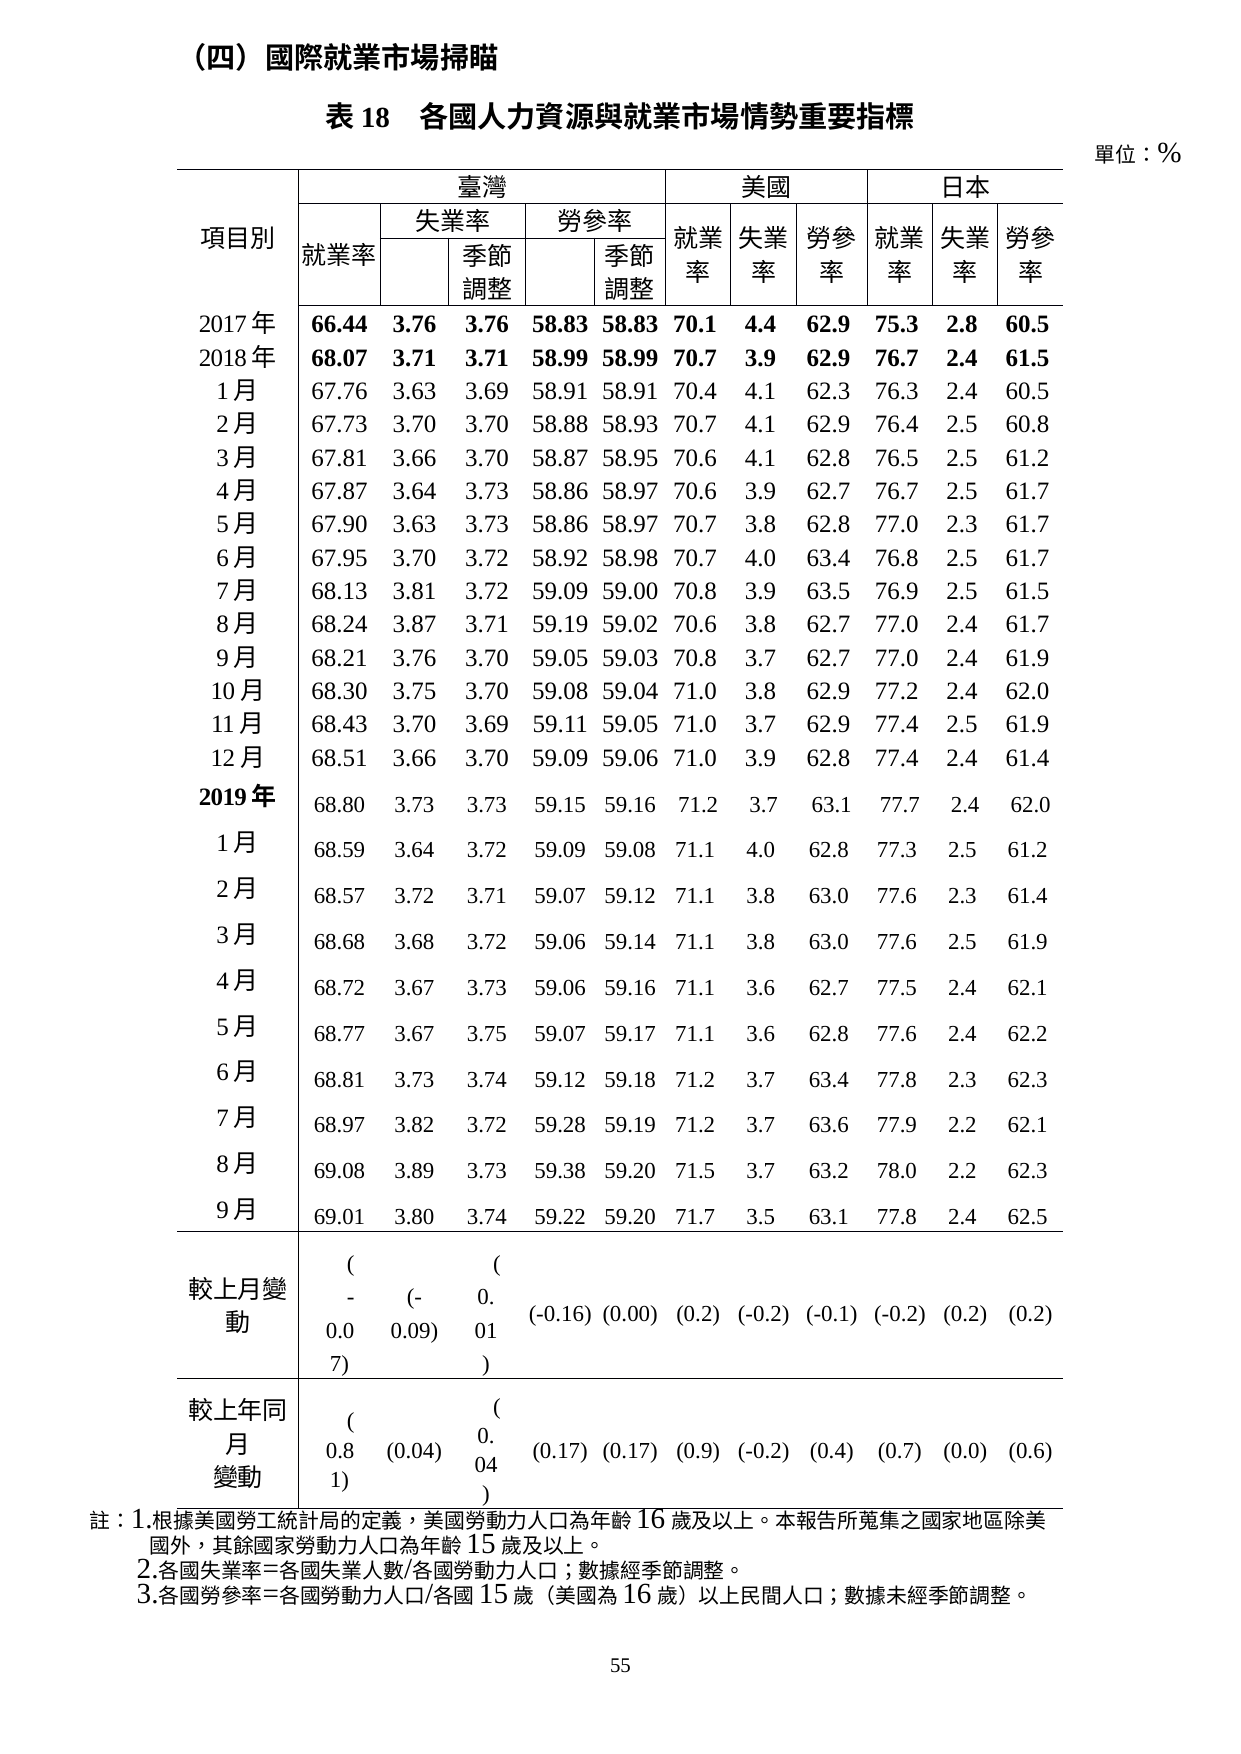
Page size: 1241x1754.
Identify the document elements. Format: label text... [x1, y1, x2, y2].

table_cell 3.71 [380, 340, 448, 373]
table_cell 68.24 [299, 606, 380, 639]
table_cell 3.7 [731, 773, 796, 819]
table_cell 61.2 [998, 819, 1063, 864]
table_cell 61.9 [998, 910, 1063, 956]
table_header 日本 [868, 170, 1063, 203]
table_cell 62.5 [998, 1185, 1063, 1231]
table_cell 69.08 [299, 1140, 380, 1185]
table_cell 70.1 [665, 306, 731, 339]
table_cell 3.73 [448, 956, 525, 1002]
table_cell 59.15 [525, 773, 595, 819]
table_cell 77.4 [867, 706, 932, 739]
table_cell 4.1 [731, 440, 796, 473]
table_cell 59.04 [595, 673, 665, 706]
table_cell 67.87 [299, 473, 380, 506]
table_cell 3.67 [380, 956, 448, 1002]
table_cell 3.72 [448, 573, 525, 606]
table_cell 就業率 [666, 204, 730, 305]
table_cell 2.3 [932, 1048, 998, 1094]
table_cell 67.95 [299, 540, 380, 573]
table_cell 77.9 [867, 1094, 932, 1139]
table_cell 77.4 [867, 740, 932, 773]
table_cell (0.2) [665, 1232, 731, 1378]
table_cell 63.0 [796, 865, 867, 910]
table_cell 68.68 [299, 910, 380, 956]
table_cell 61.2 [998, 440, 1063, 473]
table_cell 2.5 [932, 406, 998, 439]
table_cell 12月 [177, 740, 298, 773]
table_cell 62.7 [796, 473, 867, 506]
table_cell 3.74 [448, 1185, 525, 1231]
table_cell 2月 [177, 406, 298, 439]
table_cell 3.6 [731, 956, 796, 1002]
table_cell 2.5 [932, 440, 998, 473]
table_cell 61.5 [998, 340, 1063, 373]
table_cell 58.91 [525, 373, 595, 406]
table_cell 3.8 [731, 506, 796, 539]
table_cell 68.80 [299, 773, 380, 819]
table_cell 6月 [177, 540, 298, 573]
table_cell 68.51 [299, 740, 380, 773]
table_cell 68.77 [299, 1002, 380, 1048]
table_cell 67.73 [299, 406, 380, 439]
table_cell 4.1 [731, 373, 796, 406]
table_cell 61.7 [998, 473, 1063, 506]
table_cell 3.70 [380, 540, 448, 573]
table_cell 4.4 [731, 306, 796, 339]
table_cell 59.20 [595, 1185, 665, 1231]
table_cell 3.8 [731, 865, 796, 910]
table_cell 3.73 [448, 506, 525, 539]
table_cell 77.8 [867, 1048, 932, 1094]
text 3.各國勞參率=各國勞動力人口/各國15歲（美國為16歲）以上民間人口；數據未經季節調整。 [136, 1584, 1063, 1609]
table_cell 59.09 [525, 740, 595, 773]
table_cell 62.1 [998, 1094, 1063, 1139]
table_cell 59.07 [525, 1002, 595, 1048]
table_cell 3.81 [380, 573, 448, 606]
table_cell 1月 [177, 373, 298, 406]
table_header 臺灣 [299, 170, 665, 203]
table_cell 失業率 [731, 204, 796, 305]
table_cell 勞參率 [998, 204, 1063, 305]
table_cell 4月 [177, 956, 298, 1002]
table_cell 77.6 [867, 910, 932, 956]
table_cell 2.5 [932, 573, 998, 606]
table_cell 季節 調整 [595, 239, 665, 305]
table_cell 5月 [177, 506, 298, 539]
table_cell 68.72 [299, 956, 380, 1002]
table_cell 3.73 [448, 473, 525, 506]
table_cell (0.7) [867, 1379, 932, 1508]
table_cell 59.09 [525, 819, 595, 864]
table_cell 62.8 [796, 740, 867, 773]
table_cell 9月 [177, 1185, 298, 1231]
table_cell 76.9 [867, 573, 932, 606]
table_cell 68.30 [299, 673, 380, 706]
table_cell 62.7 [796, 606, 867, 639]
table_cell 失業率 [381, 204, 525, 237]
table_cell 3.63 [380, 373, 448, 406]
table_cell 70.6 [665, 606, 731, 639]
table_cell 2.4 [932, 1185, 998, 1231]
table_cell 59.18 [595, 1048, 665, 1094]
table_cell 70.7 [665, 540, 731, 573]
table_cell 70.7 [665, 406, 731, 439]
table_cell 77.5 [867, 956, 932, 1002]
table_cell 3.73 [380, 1048, 448, 1094]
table_cell 59.06 [525, 956, 595, 1002]
table_cell 59.08 [595, 819, 665, 864]
table_cell 58.95 [595, 440, 665, 473]
table_cell 2018年 [177, 340, 298, 373]
table_cell 62.3 [998, 1140, 1063, 1185]
table_cell 76.4 [867, 406, 932, 439]
table_cell 58.99 [525, 340, 595, 373]
table_cell 失業率 [933, 204, 997, 305]
table_cell 76.5 [867, 440, 932, 473]
subtitle （四）國際就業市場掃瞄 [177, 28, 1063, 78]
table_cell 77.6 [867, 1002, 932, 1048]
table_cell 2.4 [932, 773, 998, 819]
table_cell (0.81) [299, 1379, 380, 1508]
table_cell 2.3 [932, 506, 998, 539]
table_cell 3.76 [448, 306, 525, 339]
table_cell 59.07 [525, 865, 595, 910]
table_cell 較上月變動 [177, 1232, 298, 1378]
table_cell 3月 [177, 910, 298, 956]
table_cell 70.7 [665, 506, 731, 539]
table_cell 59.16 [595, 773, 665, 819]
table_cell (0.2) [932, 1232, 998, 1378]
table_cell 75.3 [867, 306, 932, 339]
table_cell 71.1 [665, 910, 731, 956]
table_cell (0.6) [998, 1379, 1063, 1508]
table_cell 2.4 [932, 1002, 998, 1048]
table_cell 2.2 [932, 1140, 998, 1185]
table_cell 61.7 [998, 606, 1063, 639]
text 註：1.根據美國勞工統計局的定義，美國勞動力人口為年齡16歲及以上。本報告所蒐集之國家地區除美國外，其餘國家勞動力人口為年齡15歲及以上。 [89, 1509, 1063, 1559]
table_cell 2019年 [177, 773, 298, 819]
table_cell 2.4 [932, 956, 998, 1002]
table_cell 2.2 [932, 1094, 998, 1139]
table_cell 60.8 [998, 406, 1063, 439]
table_cell 58.92 [525, 540, 595, 573]
table_cell 3.70 [380, 706, 448, 739]
table_cell 68.13 [299, 573, 380, 606]
table_cell 2.8 [932, 306, 998, 339]
table_cell 59.20 [595, 1140, 665, 1185]
table_cell 3.8 [731, 673, 796, 706]
table_cell 59.22 [525, 1185, 595, 1231]
table_cell 71.1 [665, 1002, 731, 1048]
table_cell 59.06 [525, 910, 595, 956]
table_cell 3.9 [731, 740, 796, 773]
table_cell 59.11 [525, 706, 595, 739]
table_cell 70.4 [665, 373, 731, 406]
table_cell 3.73 [448, 773, 525, 819]
table_cell 68.07 [299, 340, 380, 373]
table_cell 62.8 [796, 819, 867, 864]
table_cell 67.90 [299, 506, 380, 539]
table_cell 68.59 [299, 819, 380, 864]
table_cell 10月 [177, 673, 298, 706]
table_cell 71.5 [665, 1140, 731, 1185]
table_cell 70.8 [665, 640, 731, 673]
table_cell (0.17) [525, 1379, 595, 1508]
table_cell 78.0 [867, 1140, 932, 1185]
table_cell 71.1 [665, 865, 731, 910]
table_cell 3.64 [380, 819, 448, 864]
text 單位：% [198, 135, 1181, 169]
table_cell 3.5 [731, 1185, 796, 1231]
table_cell 69.01 [299, 1185, 380, 1231]
table_cell 63.4 [796, 1048, 867, 1094]
table_cell 58.87 [525, 440, 595, 473]
table_cell 68.81 [299, 1048, 380, 1094]
table_cell 3.7 [731, 706, 796, 739]
table_cell 3.7 [731, 1140, 796, 1185]
table_cell 3.74 [448, 1048, 525, 1094]
table_cell 76.7 [867, 473, 932, 506]
table_cell 3.63 [380, 506, 448, 539]
table_cell 4.0 [731, 819, 796, 864]
table_cell 9月 [177, 640, 298, 673]
table_cell [381, 239, 448, 305]
table_cell 63.1 [796, 1185, 867, 1231]
table_cell 58.86 [525, 473, 595, 506]
table_cell 68.21 [299, 640, 380, 673]
table_header 美國 [666, 170, 867, 203]
table_cell 3.6 [731, 1002, 796, 1048]
table_cell 3.72 [448, 1094, 525, 1139]
table_cell 63.0 [796, 910, 867, 956]
table_cell 71.0 [665, 740, 731, 773]
table_cell 2.3 [932, 865, 998, 910]
table_cell 3.75 [448, 1002, 525, 1048]
table_cell 59.16 [595, 956, 665, 1002]
table_cell 71.7 [665, 1185, 731, 1231]
table_cell 3.9 [731, 340, 796, 373]
table_cell 58.97 [595, 506, 665, 539]
table_cell 61.7 [998, 540, 1063, 573]
table_cell 就業率 [299, 204, 380, 305]
table_cell 3.70 [448, 640, 525, 673]
table_cell 勞參率 [797, 204, 867, 305]
table_cell 3月 [177, 440, 298, 473]
table_cell 71.2 [665, 773, 731, 819]
text 2.各國失業率=各國失業人數/各國勞動力人口；數據經季節調整。 [136, 1559, 1063, 1584]
table_cell 2.4 [932, 373, 998, 406]
table_cell 71.1 [665, 956, 731, 1002]
table_cell 59.17 [595, 1002, 665, 1048]
table_cell 2.5 [932, 819, 998, 864]
table_cell 62.9 [796, 406, 867, 439]
table_cell 3.87 [380, 606, 448, 639]
table_cell 3.82 [380, 1094, 448, 1139]
table_cell 2.5 [932, 706, 998, 739]
table_cell (0.17) [595, 1379, 665, 1508]
table_cell 61.4 [998, 740, 1063, 773]
table_cell 58.99 [595, 340, 665, 373]
table_cell (-0.07) [299, 1232, 380, 1378]
table_cell 77.6 [867, 865, 932, 910]
table_cell 62.7 [796, 640, 867, 673]
table_cell 3.72 [448, 910, 525, 956]
table_cell 11月 [177, 706, 298, 739]
table_cell 62.0 [998, 773, 1063, 819]
table_cell 63.4 [796, 540, 867, 573]
table_cell 68.43 [299, 706, 380, 739]
table_cell 67.76 [299, 373, 380, 406]
table_cell 60.5 [998, 373, 1063, 406]
table_cell 58.83 [595, 306, 665, 339]
table_cell 2.5 [932, 473, 998, 506]
table_cell 58.93 [595, 406, 665, 439]
table_cell 77.2 [867, 673, 932, 706]
table_cell 68.57 [299, 865, 380, 910]
table_cell 71.2 [665, 1094, 731, 1139]
table_cell 4.1 [731, 406, 796, 439]
table_cell 3.71 [448, 606, 525, 639]
table_cell 3.66 [380, 440, 448, 473]
table_header 項目別 [177, 170, 298, 305]
table_cell (-0.2) [867, 1232, 932, 1378]
table_cell 3.89 [380, 1140, 448, 1185]
table_cell 62.3 [998, 1048, 1063, 1094]
table_cell 3.8 [731, 606, 796, 639]
table_cell (0.01) [448, 1232, 525, 1378]
table_cell 3.72 [448, 540, 525, 573]
table_cell 3.7 [731, 640, 796, 673]
table_cell (0.4) [796, 1379, 867, 1508]
table_cell 61.9 [998, 706, 1063, 739]
table_cell 3.71 [448, 865, 525, 910]
table_cell 59.28 [525, 1094, 595, 1139]
table_cell 77.0 [867, 506, 932, 539]
table_cell 勞參率 [526, 204, 665, 237]
table_cell 59.08 [525, 673, 595, 706]
table_cell (0.00) [595, 1232, 665, 1378]
table_cell 59.03 [595, 640, 665, 673]
table_cell 3.70 [448, 440, 525, 473]
table_cell (0.04) [380, 1379, 448, 1508]
table_cell 59.00 [595, 573, 665, 606]
table_cell 61.9 [998, 640, 1063, 673]
table_cell 2月 [177, 865, 298, 910]
table_cell 2.4 [932, 740, 998, 773]
table_cell 2.5 [932, 540, 998, 573]
table_cell 63.1 [796, 773, 867, 819]
table_cell 2017年 [177, 305, 298, 339]
table_cell 3.72 [448, 819, 525, 864]
table_cell 3.80 [380, 1185, 448, 1231]
table_cell 77.7 [867, 773, 932, 819]
table_cell 3.66 [380, 740, 448, 773]
table_cell 59.14 [595, 910, 665, 956]
table_cell 58.91 [595, 373, 665, 406]
table_cell 4月 [177, 473, 298, 506]
table_cell 3.9 [731, 573, 796, 606]
table_cell 58.98 [595, 540, 665, 573]
table_cell 62.9 [796, 340, 867, 373]
table_cell (0.2) [998, 1232, 1063, 1378]
table_cell (0.0) [932, 1379, 998, 1508]
table_cell 3.7 [731, 1094, 796, 1139]
table_cell 59.12 [525, 1048, 595, 1094]
table_cell 較上年同月 變動 [177, 1379, 298, 1508]
table_cell (-0.2) [731, 1232, 796, 1378]
table_cell 3.76 [380, 640, 448, 673]
table_cell 60.5 [998, 306, 1063, 339]
table_cell 7月 [177, 1094, 298, 1139]
table_cell 1月 [177, 819, 298, 864]
table_cell 3.75 [380, 673, 448, 706]
table_cell 77.8 [867, 1185, 932, 1231]
table_cell 59.05 [525, 640, 595, 673]
table_cell 季節 調整 [449, 239, 525, 305]
table_cell 2.5 [932, 910, 998, 956]
table_cell 59.09 [525, 573, 595, 606]
table_cell 77.3 [867, 819, 932, 864]
table_cell 77.0 [867, 606, 932, 639]
table_cell 5月 [177, 1002, 298, 1048]
table_cell 8月 [177, 1140, 298, 1185]
table_cell 71.1 [665, 819, 731, 864]
table_cell 71.2 [665, 1048, 731, 1094]
table_cell 3.64 [380, 473, 448, 506]
table_cell 70.7 [665, 340, 731, 373]
table_cell 70.8 [665, 573, 731, 606]
table_cell 63.6 [796, 1094, 867, 1139]
table_cell 59.19 [525, 606, 595, 639]
table_cell 58.83 [525, 306, 595, 339]
table_cell 70.6 [665, 440, 731, 473]
table_cell 62.7 [796, 956, 867, 1002]
table_cell 就業率 [868, 204, 932, 305]
table_cell 68.97 [299, 1094, 380, 1139]
table_cell (-0.09) [380, 1232, 448, 1378]
table_cell 62.0 [998, 673, 1063, 706]
table_cell 76.7 [867, 340, 932, 373]
table_cell 70.6 [665, 473, 731, 506]
table_cell 3.70 [448, 740, 525, 773]
table_cell 63.2 [796, 1140, 867, 1185]
table_cell 6月 [177, 1048, 298, 1094]
table_cell 3.70 [380, 406, 448, 439]
table_cell 62.8 [796, 1002, 867, 1048]
table_cell 3.68 [380, 910, 448, 956]
table_cell 59.12 [595, 865, 665, 910]
table_cell 3.9 [731, 473, 796, 506]
table_cell 59.19 [595, 1094, 665, 1139]
table_cell 62.8 [796, 440, 867, 473]
table_cell 61.4 [998, 865, 1063, 910]
table_cell 77.0 [867, 640, 932, 673]
table_cell 66.44 [299, 306, 380, 339]
table_cell 7月 [177, 573, 298, 606]
table_cell 2.4 [932, 673, 998, 706]
table_cell 4.0 [731, 540, 796, 573]
table_cell 63.5 [796, 573, 867, 606]
table_cell 76.8 [867, 540, 932, 573]
table_cell 3.67 [380, 1002, 448, 1048]
table_cell 3.70 [448, 406, 525, 439]
table_cell [526, 239, 594, 305]
table_cell 3.73 [448, 1140, 525, 1185]
table_cell 3.69 [448, 706, 525, 739]
table_cell 3.7 [731, 1048, 796, 1094]
table_cell (-0.2) [731, 1379, 796, 1508]
table_cell 3.70 [448, 673, 525, 706]
table_cell 2.4 [932, 606, 998, 639]
table_cell 61.7 [998, 506, 1063, 539]
table_cell 2.4 [932, 640, 998, 673]
table_cell 62.8 [796, 506, 867, 539]
table_cell (0.04) [448, 1379, 525, 1508]
table_cell 2.4 [932, 340, 998, 373]
table_cell 62.2 [998, 1002, 1063, 1048]
table_cell 71.0 [665, 706, 731, 739]
table_cell (-0.16) [525, 1232, 595, 1378]
table_cell 3.69 [448, 373, 525, 406]
table_cell 61.5 [998, 573, 1063, 606]
table_cell 3.72 [380, 865, 448, 910]
table_cell 8月 [177, 606, 298, 639]
table_cell 62.1 [998, 956, 1063, 1002]
table_cell 62.9 [796, 706, 867, 739]
table_cell 62.9 [796, 673, 867, 706]
table_cell (-0.1) [796, 1232, 867, 1378]
table_cell 58.88 [525, 406, 595, 439]
table_cell 59.02 [595, 606, 665, 639]
table_cell 58.86 [525, 506, 595, 539]
table_cell 67.81 [299, 440, 380, 473]
table_cell 58.97 [595, 473, 665, 506]
table_cell 3.8 [731, 910, 796, 956]
table_cell 76.3 [867, 373, 932, 406]
table_cell 59.06 [595, 740, 665, 773]
table_cell 71.0 [665, 673, 731, 706]
table_cell 62.3 [796, 373, 867, 406]
table_cell 3.73 [380, 773, 448, 819]
text 表18 各國人力資源與就業市場情勢重要指標 [177, 98, 1063, 135]
table_cell 59.38 [525, 1140, 595, 1185]
table_cell 3.76 [380, 306, 448, 339]
table_cell (0.9) [665, 1379, 731, 1508]
table_cell 59.05 [595, 706, 665, 739]
table_cell 3.71 [448, 340, 525, 373]
table_cell 62.9 [796, 306, 867, 339]
